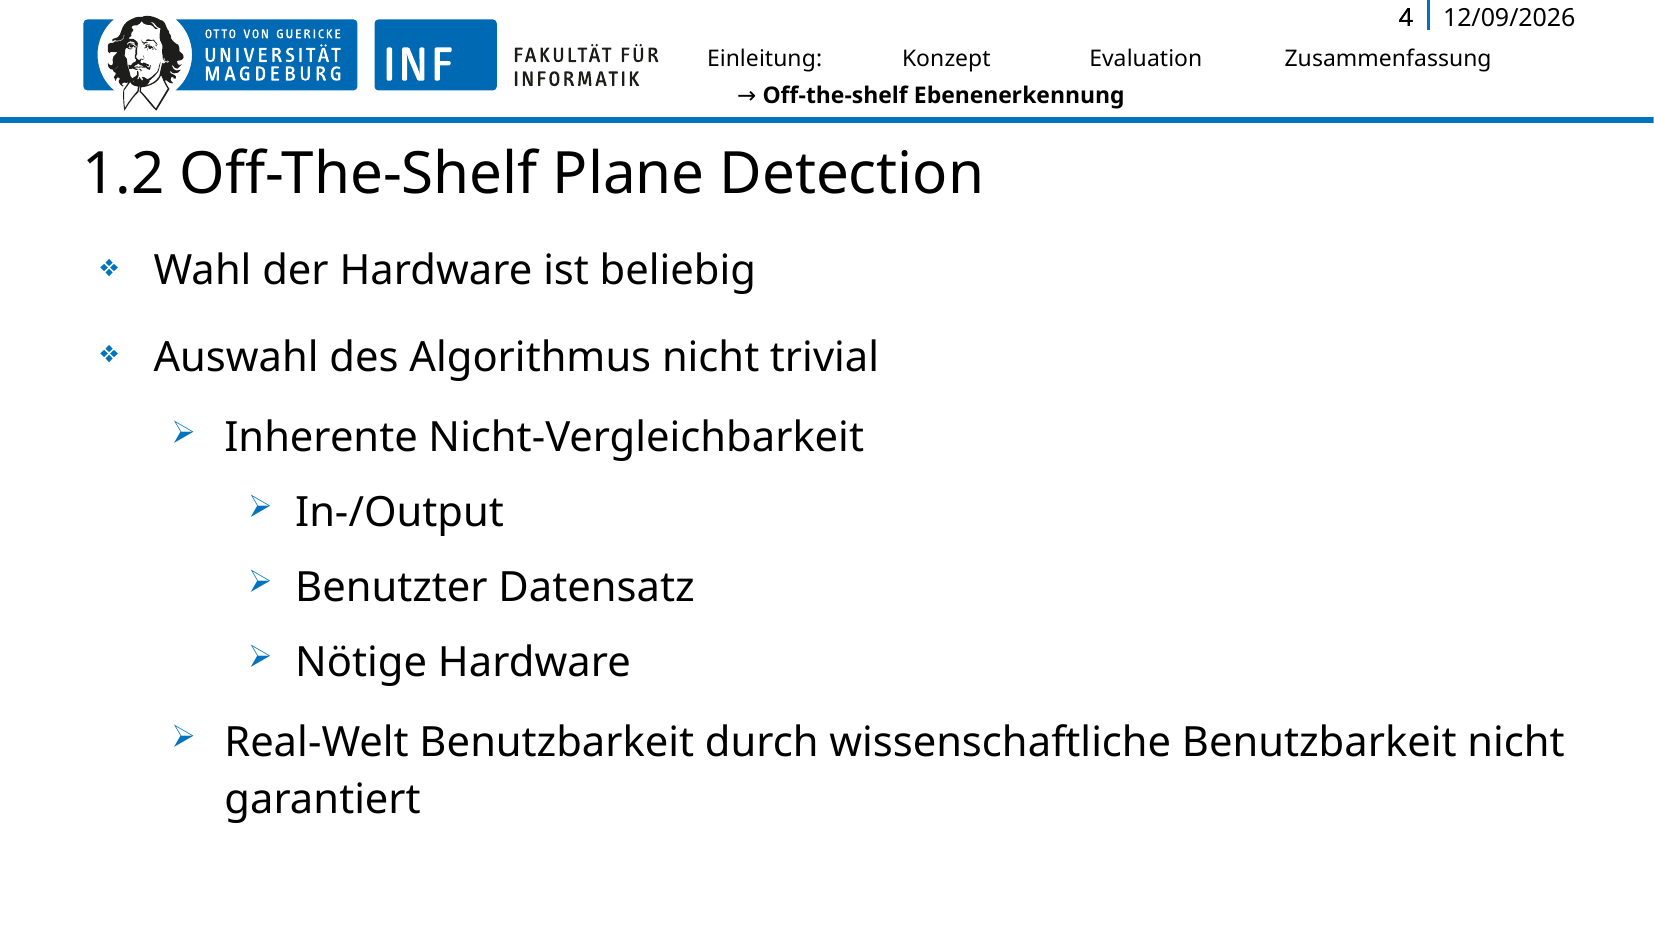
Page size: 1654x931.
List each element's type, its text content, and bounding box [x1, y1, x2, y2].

title 1.2 Off-The-Shelf Plane Detection [82, 131, 1571, 211]
list Wahl der Hardware ist beliebig Auswahl des Algorithmus nicht trivial Inherente Nicht-Vergleichbarkeit In-/Output Benutzter Datensatz Nötige Hardware Real-Welt Benutzbarkeit durch wissenschaftliche Benutzbarkeit nicht garantiert [82, 240, 1571, 916]
